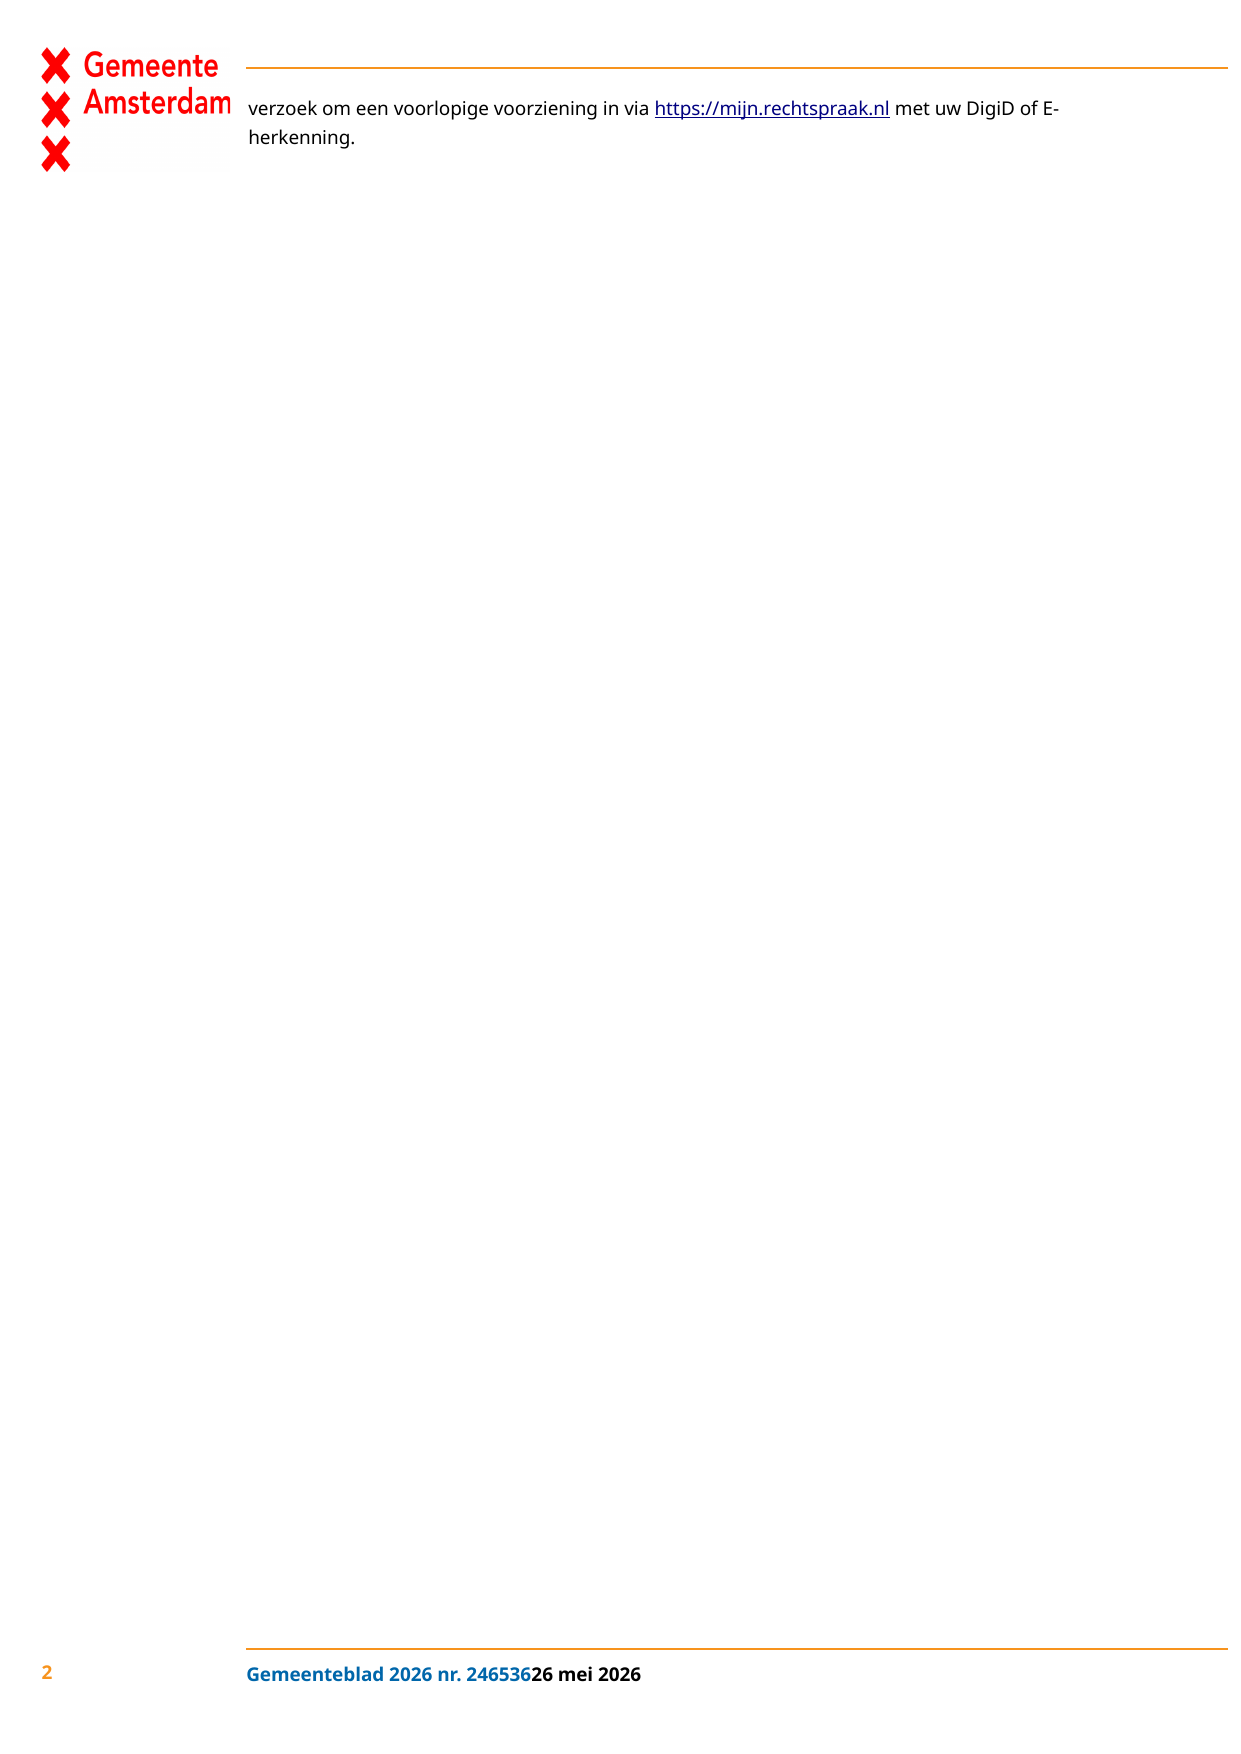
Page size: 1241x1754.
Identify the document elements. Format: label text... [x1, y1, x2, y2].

picture [41, 47, 231, 172]
text verzoek om een voorlopige voorziening in via https://mijn.rechtspraak.nl met uw DigiD of E-herkenning. [248, 95, 1152, 150]
